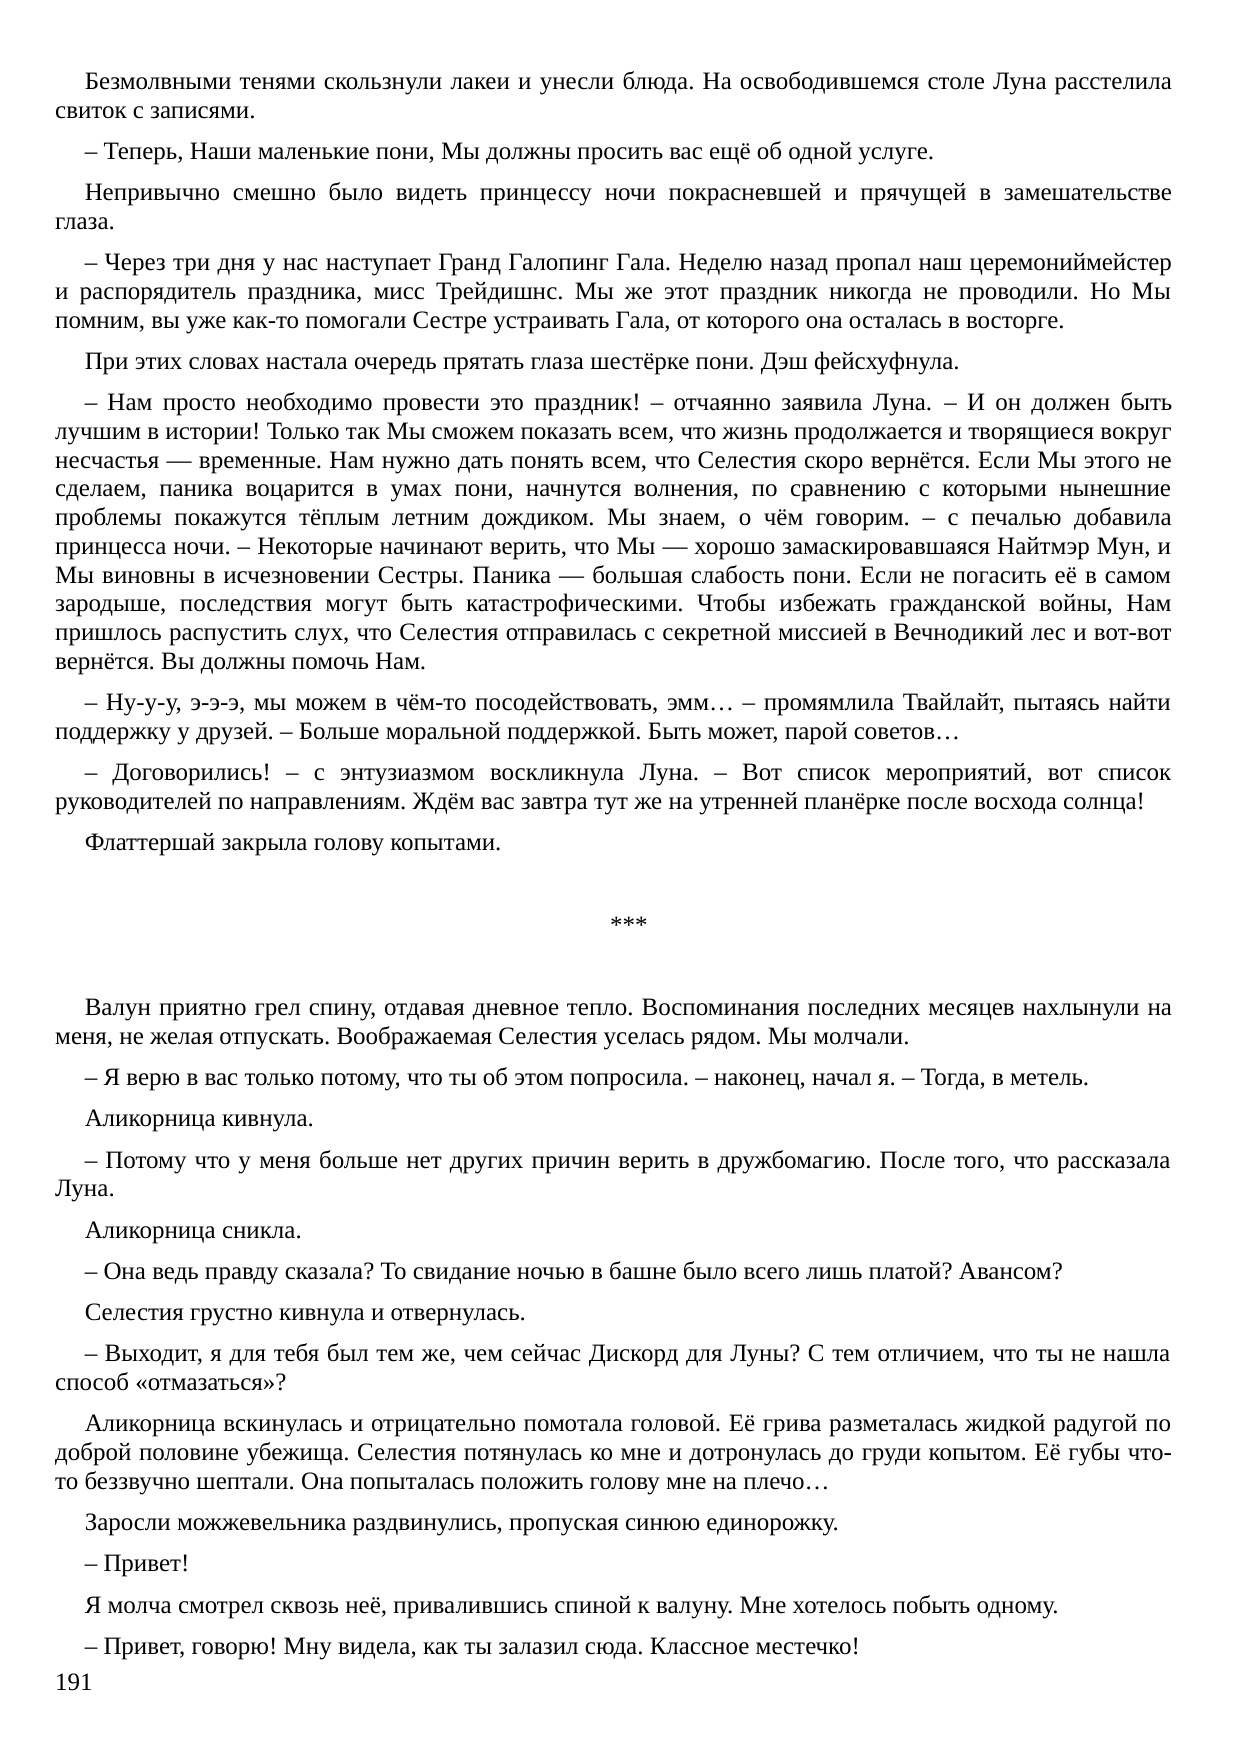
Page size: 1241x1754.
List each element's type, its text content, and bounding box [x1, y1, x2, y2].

text Аликорница кивнула. [55, 1103, 1173, 1132]
text – Нам просто необходимо провести это праздник! – отчаянно заявила Луна. – И он должен быть лучшим в истории! Только так Мы сможем показать всем, что жизнь продолжается и творящиеся вокруг несчастья — временные. Нам нужно дать понять всем, что Селестия скоро вернётся. Если Мы этого не сделаем, паника воцарится в умах пони, начнутся волнения, по сравнению с которыми нынешние проблемы покажутся тёплым летним дождиком. Мы знаем, о чём говорим. – с печалью добавила принцесса ночи. – Некоторые начинают верить, что Мы — хорошо замаскировавшаяся Найтмэр Мун, и Мы виновны в исчезновении Сестры. Паника — большая слабость пони. Если не погасить её в самом зародыше, последствия могут быть катастрофическими. Чтобы избежать гражданской войны, Нам пришлось распустить слух, что Селестия отправилась с секретной миссией в Вечнодикий лес и вот-вот вернётся. Вы должны помочь Нам. [55, 387, 1173, 675]
text Валун приятно грел спину, отдавая дневное тепло. Воспоминания последних месяцев нахлынули на меня, не желая отпускать. Воображаемая Селестия уселась рядом. Мы молчали. [55, 992, 1173, 1050]
text Непривычно смешно было видеть принцессу ночи покрасневшей и прячущей в замешательстве глаза. [55, 177, 1173, 235]
text Аликорница вскинулась и отрицательно помотала головой. Её грива разметалась жидкой радугой по доброй половине убежища. Селестия потянулась ко мне и дотронулась до груди копытом. Её губы что-то беззвучно шептали. Она попыталась положить голову мне на плечо… [55, 1408, 1173, 1495]
text *** [55, 910, 1173, 938]
text Селестия грустно кивнула и отвернулась. [55, 1297, 1173, 1326]
text – Потому что у меня больше нет других причин верить в дружбомагию. После того, что рассказала Луна. [55, 1145, 1173, 1202]
text При этих словах настала очередь прятать глаза шестёрке пони. Дэш фейсхуфнула. [55, 346, 1173, 375]
text – Теперь, Наши маленькие пони, Мы должны просить вас ещё об одной услуге. [55, 136, 1173, 165]
text – Я верю в вас только потому, что ты об этом попросила. – наконец, начал я. – Тогда, в метель. [55, 1062, 1173, 1091]
text – Выходит, я для тебя был тем же, чем сейчас Дискорд для Луны? С тем отличием, что ты не нашла способ «отмазаться»? [55, 1338, 1173, 1396]
text – Договорились! – с энтузиазмом воскликнула Луна. – Вот список мероприятий, вот список руководителей по направлениям. Ждём вас завтра тут же на утренней планёрке после восхода солнца! [55, 757, 1173, 815]
text – Привет, говорю! Мну видела, как ты залазил сюда. Классное местечко! [55, 1631, 1173, 1660]
text Безмолвными тенями скользнули лакеи и унесли блюда. На освободившемся столе Луна расстелила свиток с записями. [55, 66, 1173, 123]
text – Ну-у-у, э-э-э, мы можем в чём-то посодействовать, эмм… – промямлила Твайлайт, пытаясь найти поддержку у друзей. – Больше моральной поддержкой. Быть может, парой советов… [55, 687, 1173, 745]
text – Через три дня у нас наступает Гранд Галопинг Гала. Неделю назад пропал наш церемониймейстер и распорядитель праздника, мисс Трейдишнс. Мы же этот праздник никогда не проводили. Но Мы помним, вы уже как-то помогали Сестре устраивать Гала, от которого она осталась в восторге. [55, 247, 1173, 333]
text Заросли можжевельника раздвинулись, пропуская синюю единорожку. [55, 1507, 1173, 1536]
text Я молча смотрел сквозь неё, привалившись спиной к валуну. Мне хотелось побыть одному. [55, 1590, 1173, 1618]
text Флаттершай закрыла голову копытами. [55, 827, 1173, 856]
text Аликорница сникла. [55, 1215, 1173, 1243]
text – Привет! [55, 1548, 1173, 1577]
text – Она ведь правду сказала? То свидание ночью в башне было всего лишь платой? Авансом? [55, 1256, 1173, 1285]
